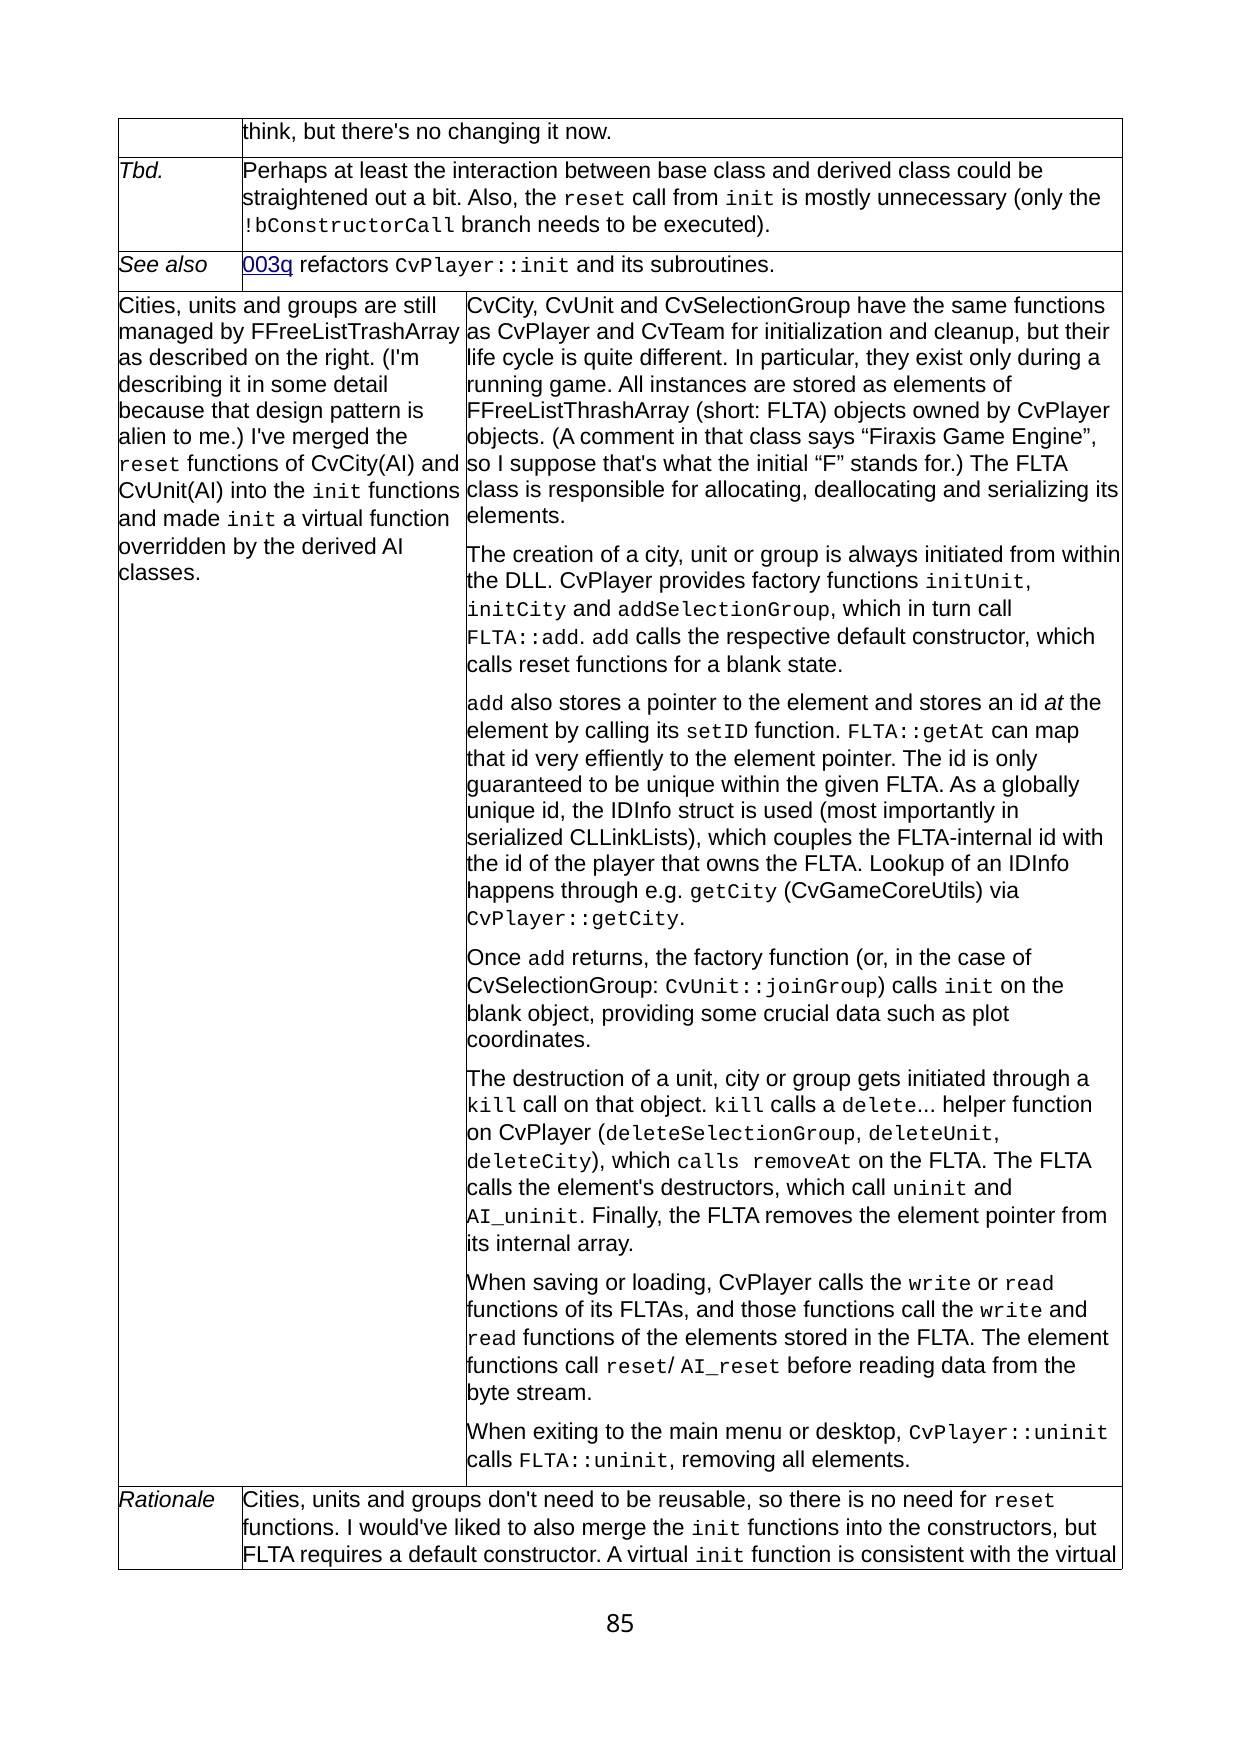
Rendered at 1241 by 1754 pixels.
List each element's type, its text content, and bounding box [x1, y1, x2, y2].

table_cell 003q refactors CvPlayer::init and its subroutines. [243, 252, 1122, 291]
table_cell think, but there's no changing it now. [243, 119, 1122, 157]
table_cell Perhaps at least the interaction between base class and derived class could be straightened out a bit. Also, the reset call from init is mostly unnecessary (only the !bConstructorCall branch needs to be executed). [243, 158, 1122, 251]
table_cell Cities, units and groups are still managed by FFreeListTrashArray as described on the right. (I'm describing it in some detail because that design pattern is alien to me.) I've merged the reset functions of CvCity(AI) and CvUnit(AI) into the init functions and made init a virtual function overridden by the derived AI classes. [119, 292, 466, 1486]
table_cell Cities, units and groups don't need to be reusable, so there is no need for reset functions. I would've liked to also merge the init functions into the constructors, but FLTA requires a default constructor. A virtual init function is consistent with the virtual [243, 1487, 1122, 1569]
table_cell See also [119, 252, 242, 291]
table_cell Tbd. [119, 158, 242, 251]
table_cell [119, 119, 242, 157]
table_cell CvCity, CvUnit and CvSelectionGroup have the same functions as CvPlayer and CvTeam for initialization and cleanup, but their life cycle is quite different. In particular, they exist only during a running game. All instances are stored as elements of FFreeListThrashArray (short: FLTA) objects owned by CvPlayer objects. (A comment in that class says “Firaxis Game Engine”, so I suppose that's what the initial “F” stands for.) The FLTA class is responsible for allocating, deallocating and serializing its elements. The creation of a city, unit or group is always initiated from within the DLL. CvPlayer provides factory functions initUnit, initCity and addSelectionGroup, which in turn call FLTA::add. add calls the respective default constructor, which calls reset functions for a blank state. add also stores a pointer to the element and stores an id at the element by calling its setID function. FLTA::getAt can map that id very effiently to the element pointer. The id is only guaranteed to be unique within the given FLTA. As a globally unique id, the IDInfo struct is used (most importantly in serialized CLLinkLists), which couples the FLTA-internal id with the id of the player that owns the FLTA. Lookup of an IDInfo happens through e.g. getCity (CvGameCoreUtils) via CvPlayer::getCity. Once add returns, the factory function (or, in the case of CvSelectionGroup: CvUnit::joinGroup) calls init on the blank object, providing some crucial data such as plot coordinates. The destruction of a unit, city or group gets initiated through a kill call on that object. kill calls a delete... helper function on CvPlayer (deleteSelectionGroup, deleteUnit, deleteCity), which calls removeAt on the FLTA. The FLTA calls the element's destructors, which call uninit and AI_uninit. Finally, the FLTA removes the element pointer from its internal array. When saving or loading, CvPlayer calls the write or read functions of its FLTAs, and those functions call the write and read functions of the elements stored in the FLTA. The element functions call reset/ AI_reset before reading data from the byte stream. When exiting to the main menu or desktop, CvPlayer::uninit calls FLTA::uninit, removing all elements. [467, 292, 1122, 1486]
table_cell Rationale [119, 1487, 242, 1569]
